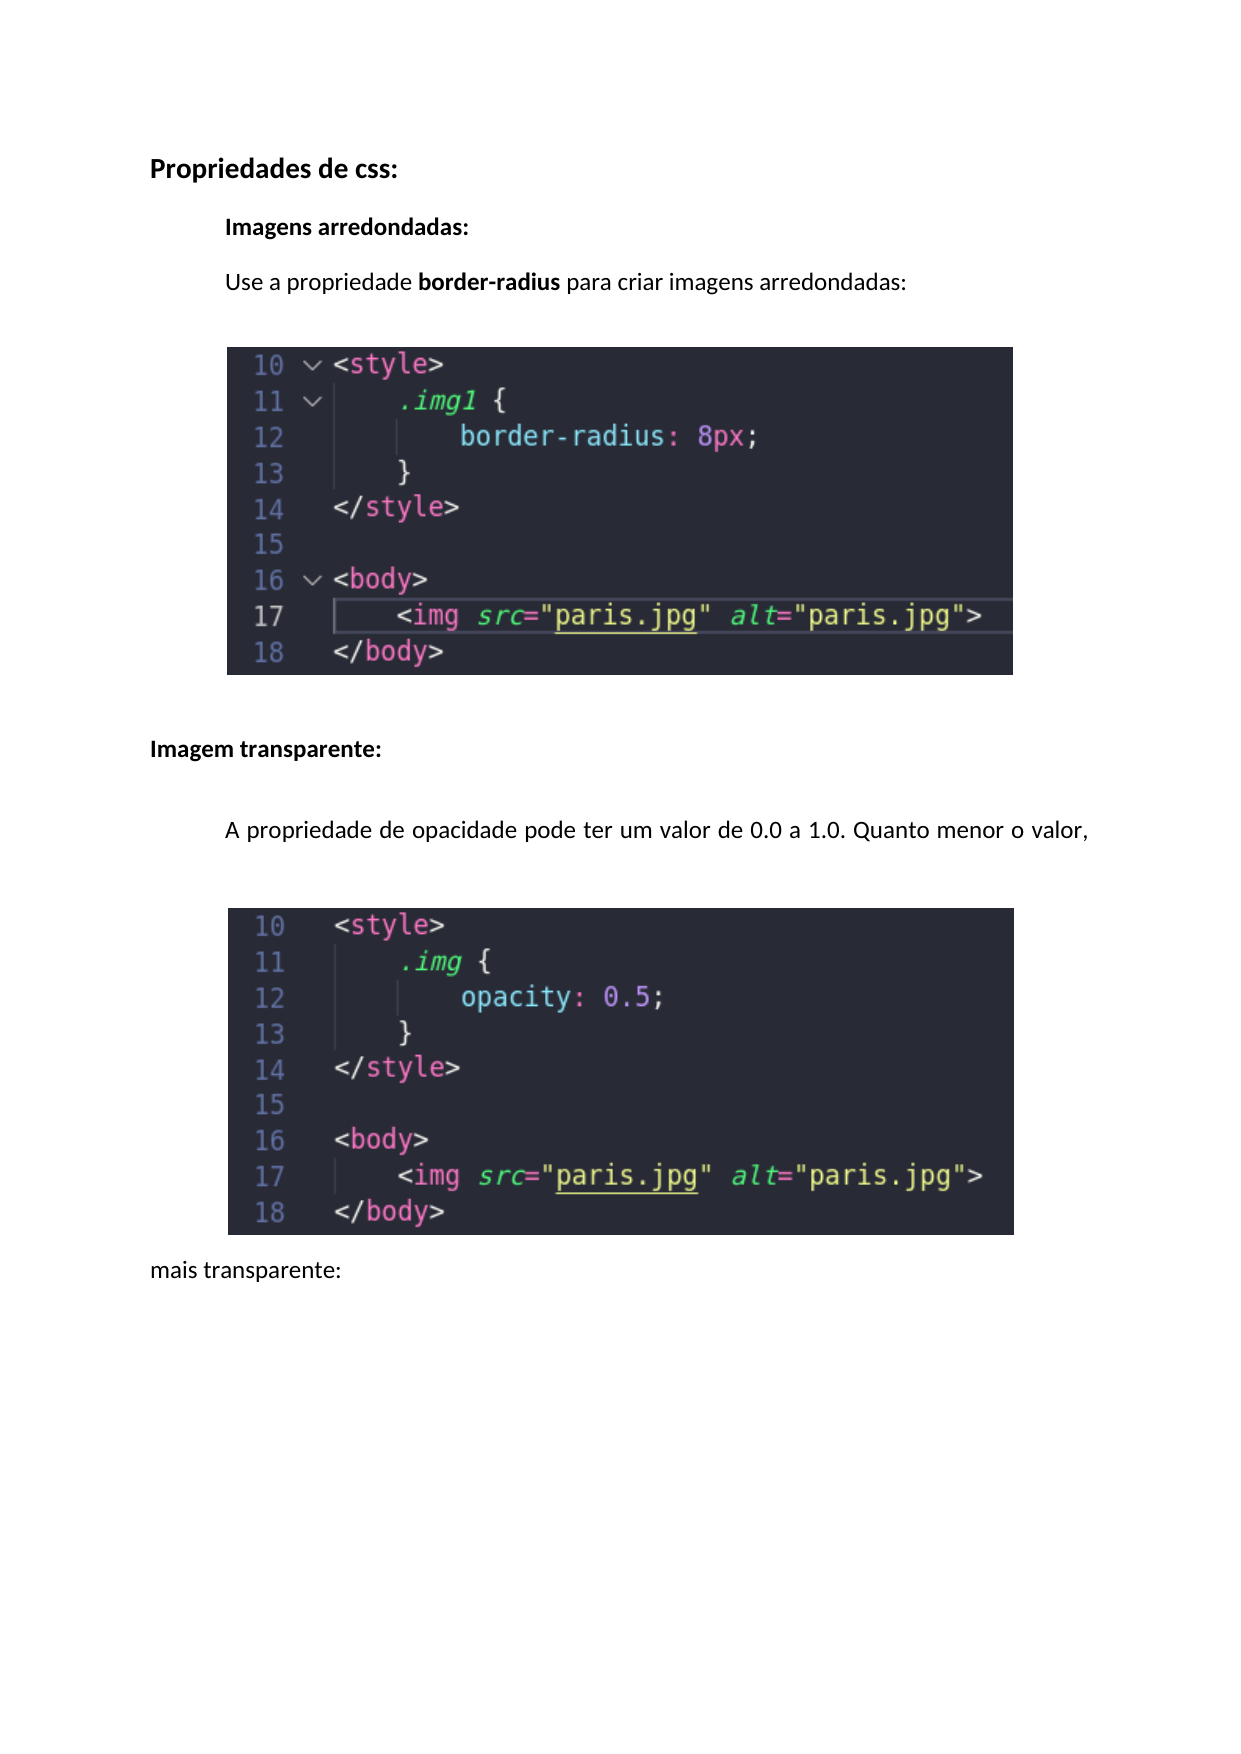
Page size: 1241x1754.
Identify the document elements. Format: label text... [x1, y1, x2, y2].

picture [228, 908, 1014, 1235]
text A propriedade de opacidade pode ter um valor de 0.0 a 1.0. Quanto menor o valor, mais transparente: [150, 814, 1090, 1284]
subtitle Propriedades de css: [150, 150, 1090, 186]
subtitle Imagem transparente: [150, 337, 1090, 764]
subtitle Imagens arredondadas: [150, 211, 1090, 241]
text Use a propriedade border-radius para criar imagens arredondadas: [150, 266, 1090, 297]
picture [227, 347, 1013, 675]
